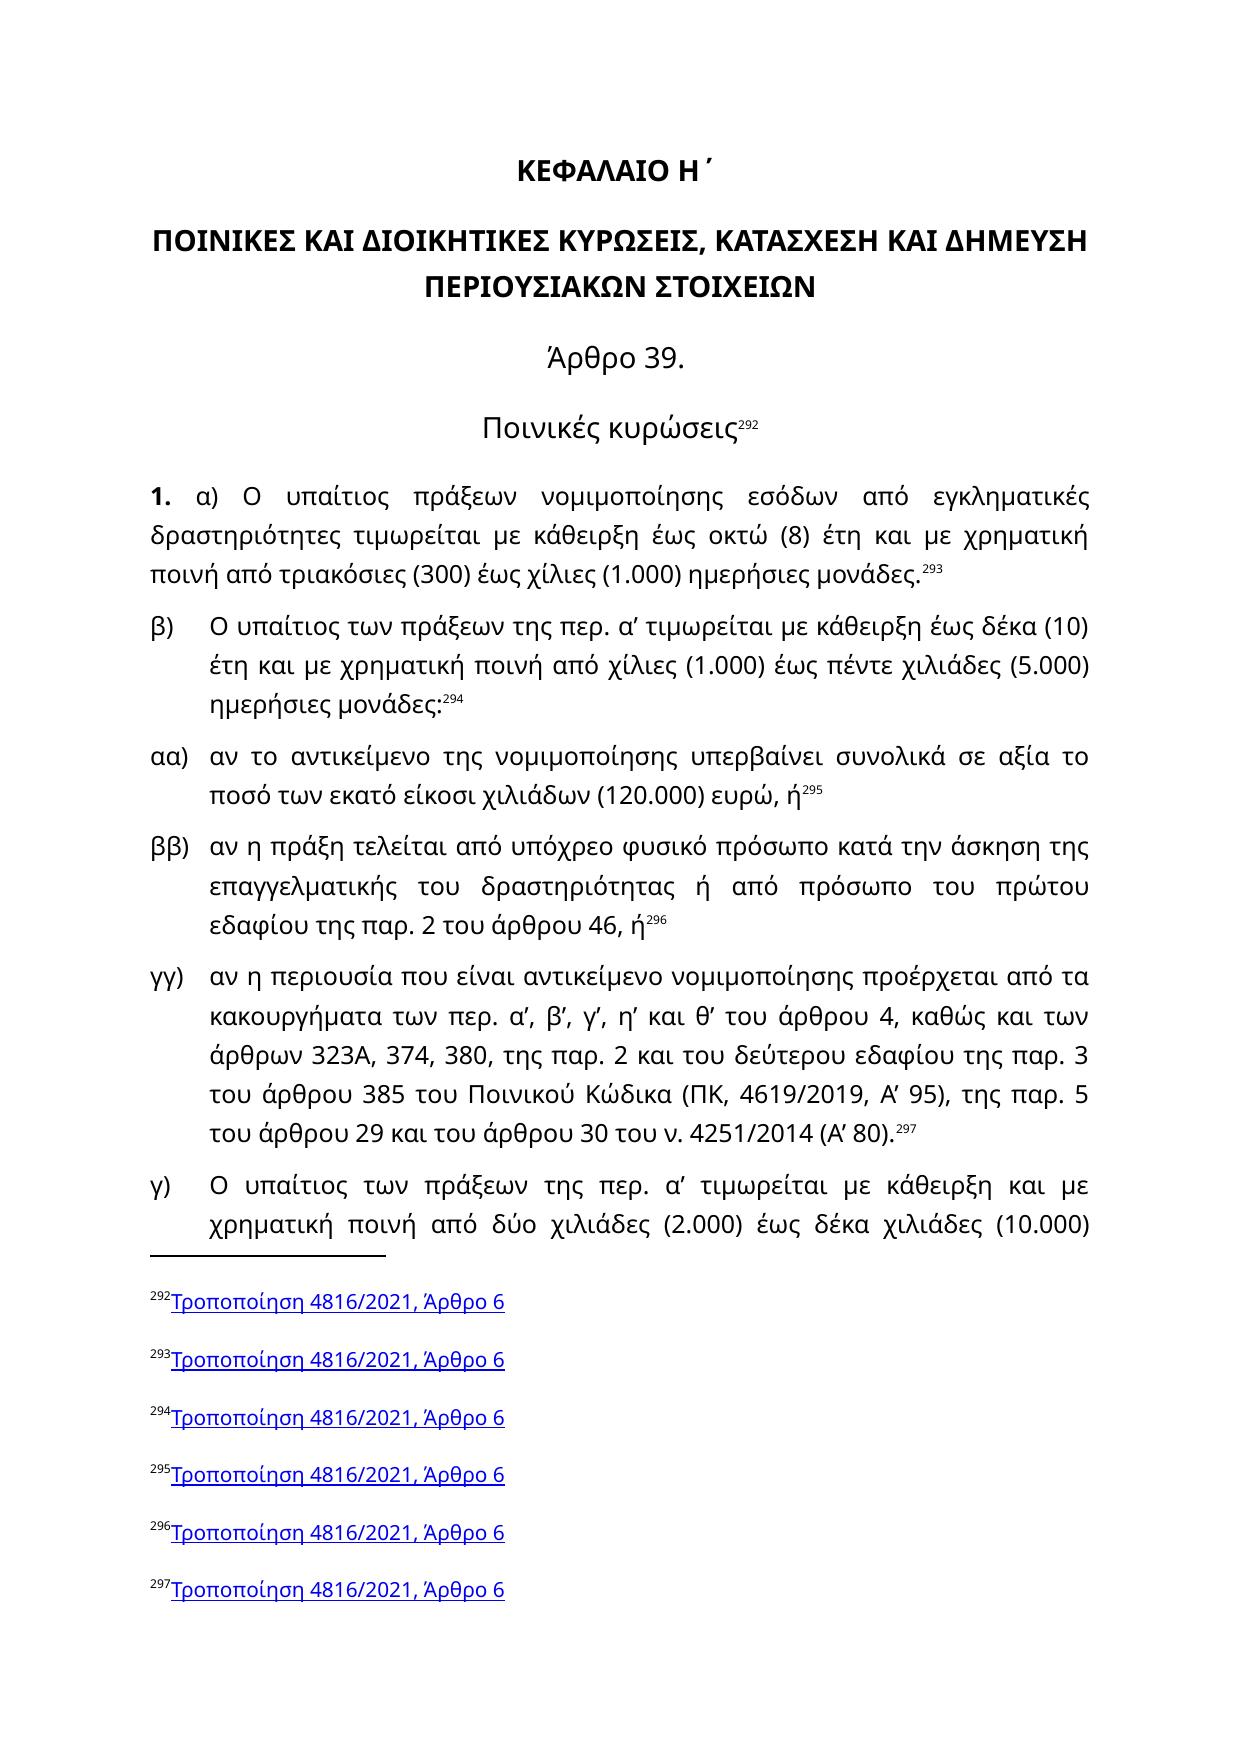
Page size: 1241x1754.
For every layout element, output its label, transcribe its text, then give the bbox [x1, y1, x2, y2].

text Τροποποίηση 4816/2021, Άρθρο 6 [150, 1287, 1090, 1316]
text Τροποποίηση 4816/2021, Άρθρο 6 [150, 1576, 1090, 1604]
list γ) Ο υπαίτιος των πράξεων της περ. α’ τιμωρείται με κάθειρξη και με χρηματική ποινή από δύο χιλιάδες (2.000) έως δέκα χιλιάδες (10.000) [150, 1167, 1090, 1241]
subtitle ΚΕΦΑΛΑΙΟ Η΄ [150, 150, 1090, 190]
list β) Ο υπαίτιος των πράξεων της περ. α’ τιμωρείται με κάθειρξη έως δέκα (10) έτη και με χρηματική ποινή από χίλιες (1.000) έως πέντε χιλιάδες (5.000) ημερήσιες μονάδες: [150, 608, 1090, 721]
text Τροποποίηση 4816/2021, Άρθρο 6 [150, 1518, 1090, 1546]
text Τροποποίηση 4816/2021, Άρθρο 6 [150, 1460, 1090, 1489]
text Τροποποίηση 4816/2021, Άρθρο 6 [150, 1403, 1090, 1431]
list γγ) αν η περιουσία που είναι αντικείμενο νομιμοποίησης προέρχεται από τα κακουργήματα των περ. α’, β’, γ’, η’ και θ’ του άρθρου 4, καθώς και των άρθρων 323Α, 374, 380, της παρ. 2 και του δεύτερου εδαφίου της παρ. 3 του άρθρου 385 του Ποινικού Κώδικα (ΠΚ, 4619/2019, Α’ 95), της παρ. 5 του άρθρου 29 και του άρθρου 30 του ν. 4251/2014 (Α’ 80). [150, 959, 1090, 1150]
subtitle Άρθρο 39. [150, 337, 1090, 377]
text Τροποποίηση 4816/2021, Άρθρο 6 [150, 1345, 1090, 1373]
list αα) αν το αντικείμενο της νομιμοποίησης υπερβαίνει συνολικά σε αξία το ποσό των εκατό είκοσι χιλιάδων (120.000) ευρώ, ή [150, 738, 1090, 811]
subtitle Ποινικές κυρώσεις [150, 407, 1090, 447]
subtitle ΠΟΙΝΙΚΕΣ ΚΑΙ ΔΙΟΙΚΗΤΙΚΕΣ ΚΥΡΩΣΕΙΣ, ΚΑΤΑΣΧΕΣΗ ΚΑΙ ΔΗΜΕΥΣΗ ΠΕΡΙΟΥΣΙΑΚΩΝ ΣΤΟΙΧΕΙΩΝ [150, 221, 1090, 306]
text 1. α) Ο υπαίτιος πράξεων νομιμοποίησης εσόδων από εγκληματικές δραστηριότητες τιμωρείται με κάθειρξη έως οκτώ (8) έτη και με χρηματική ποινή από τριακόσιες (300) έως χίλιες (1.000) ημερήσιες μονάδες. [150, 478, 1090, 591]
list ββ) αν η πράξη τελείται από υπόχρεο φυσικό πρόσωπο κατά την άσκηση της επαγγελματικής του δραστηριότητας ή από πρόσωπο του πρώτου εδαφίου της παρ. 2 του άρθρου 46, ή [150, 829, 1090, 941]
